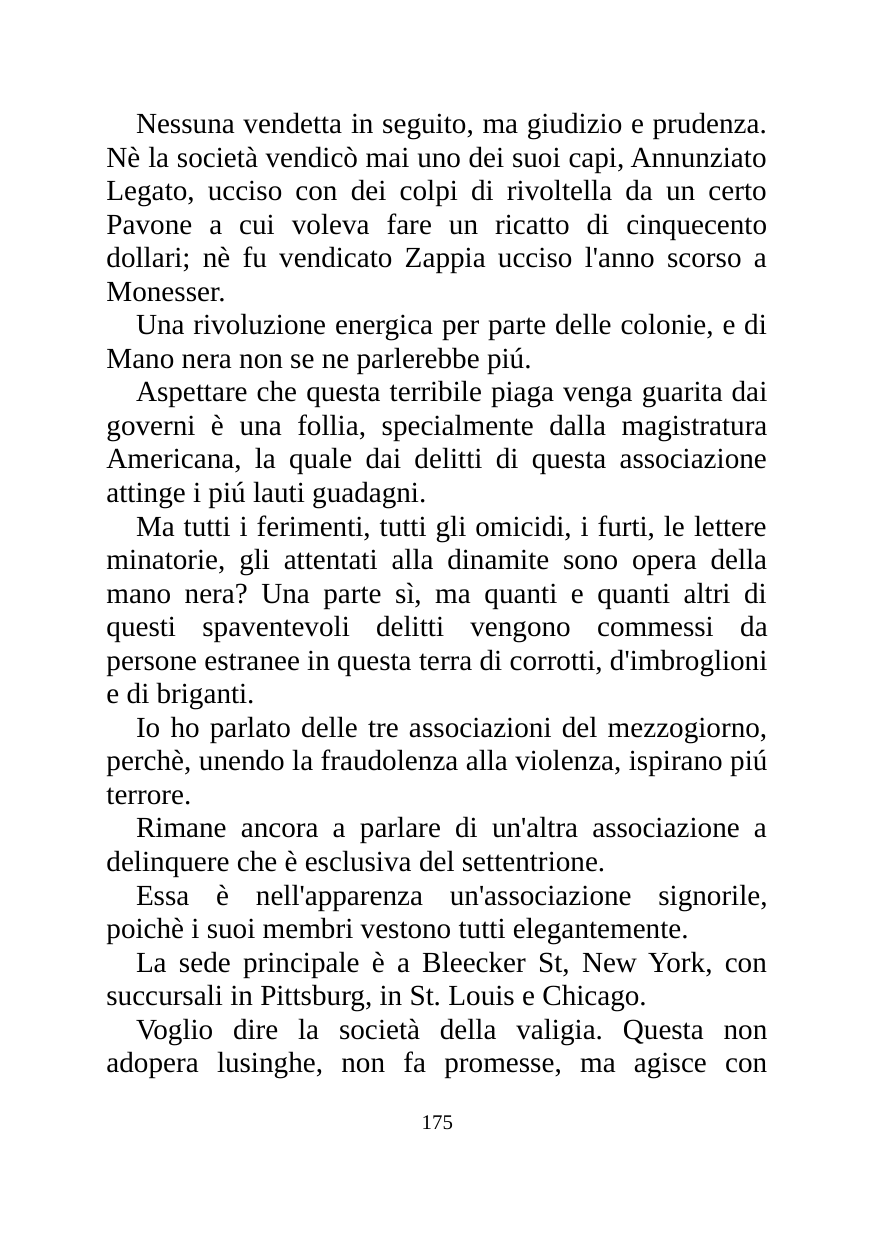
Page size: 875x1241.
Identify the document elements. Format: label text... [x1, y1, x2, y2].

text Voglio dire la società della valigia. Questa non adopera lusinghe, non fa promesse, ma agisce con [106, 1012, 768, 1079]
text Nessuna vendetta in seguito, ma giudizio e prudenza. Nè la società vendicò mai uno dei suoi capi, Annunziato Legato, ucciso con dei colpi di rivoltella da un certo Pavone a cui voleva fare un ricatto di cinquecento dollari; nè fu vendicato Zappia ucciso l'anno scorso a Monesser. [106, 106, 768, 307]
text Io ho parlato delle tre associazioni del mezzogiorno, perchè, unendo la fraudolenza alla violenza, ispirano piú terrore. [106, 710, 768, 811]
text Aspettare che questa terribile piaga venga guarita dai governi è una follia, specialmente dalla magistratura Americana, la quale dai delitti di questa associazione attinge i piú lauti guadagni. [106, 374, 768, 509]
text Ma tutti i ferimenti, tutti gli omicidi, i furti, le lettere minatorie, gli attentati alla dinamite sono opera della mano nera? Una parte sì, ma quanti e quanti altri di questi spaventevoli delitti vengono commessi da persone estranee in questa terra di corrotti, d'imbroglioni e di briganti. [106, 509, 768, 710]
text Una rivoluzione energica per parte delle colonie, e di Mano nera non se ne parlerebbe piú. [106, 307, 768, 374]
text Rimane ancora a parlare di un'altra associazione a delinquere che è esclusiva del settentrione. [106, 811, 768, 878]
text Essa è nell'apparenza un'associazione signorile, poichè i suoi membri vestono tutti elegantemente. [106, 878, 768, 945]
text La sede principale è a Bleecker St, New York, con succursali in Pittsburg, in St. Louis e Chicago. [106, 945, 768, 1012]
